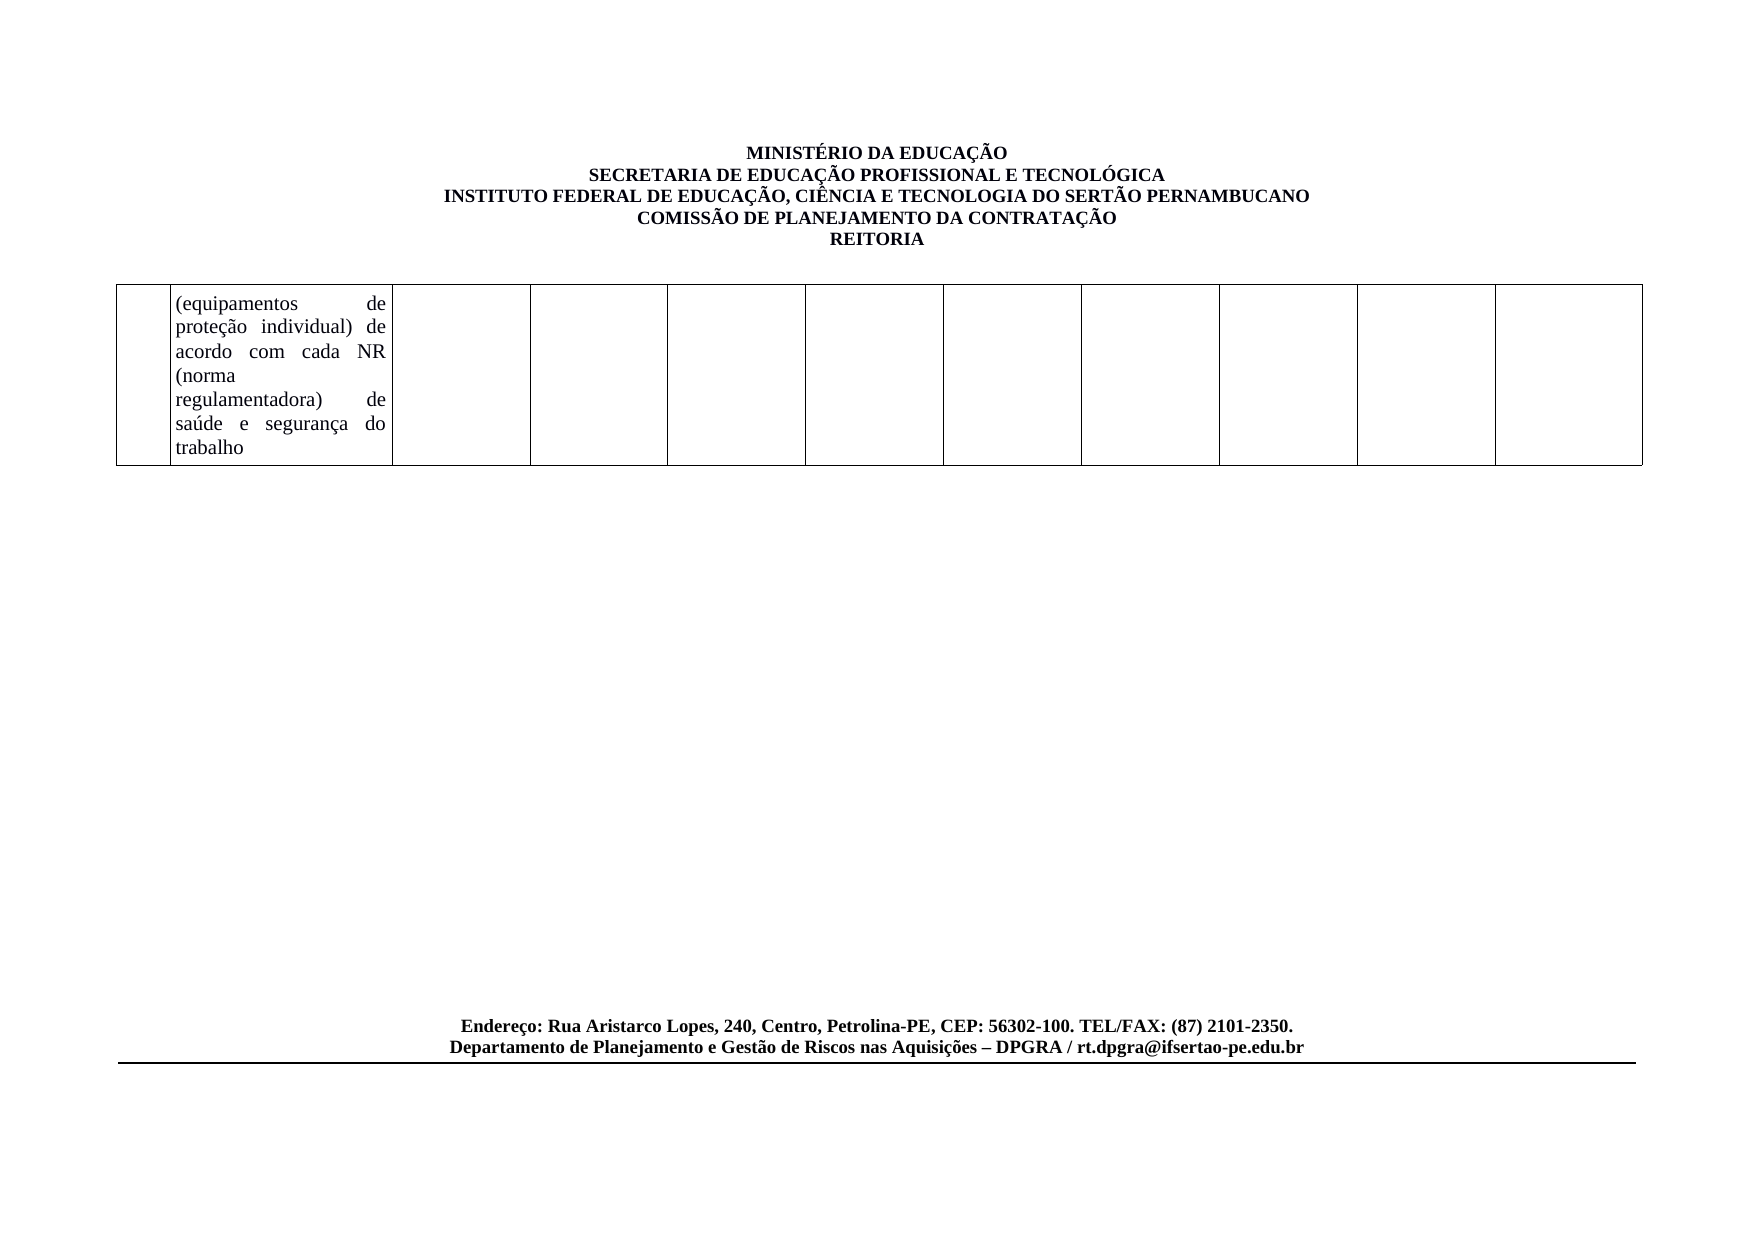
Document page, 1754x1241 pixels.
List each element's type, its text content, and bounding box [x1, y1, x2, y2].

table_cell [944, 285, 1081, 464]
table_cell [806, 285, 943, 464]
table_cell [531, 285, 667, 464]
table_cell [1496, 285, 1642, 464]
table_cell (equipamentos de proteção individual) de acordo com cada NR (norma regulamentadora) de saúde e segurança do trabalho [171, 285, 392, 464]
table_cell [1082, 285, 1219, 464]
table_cell [1358, 285, 1495, 464]
table_cell [1220, 285, 1357, 464]
table_cell [668, 285, 805, 464]
table_cell [393, 285, 530, 464]
table_cell [117, 285, 170, 464]
